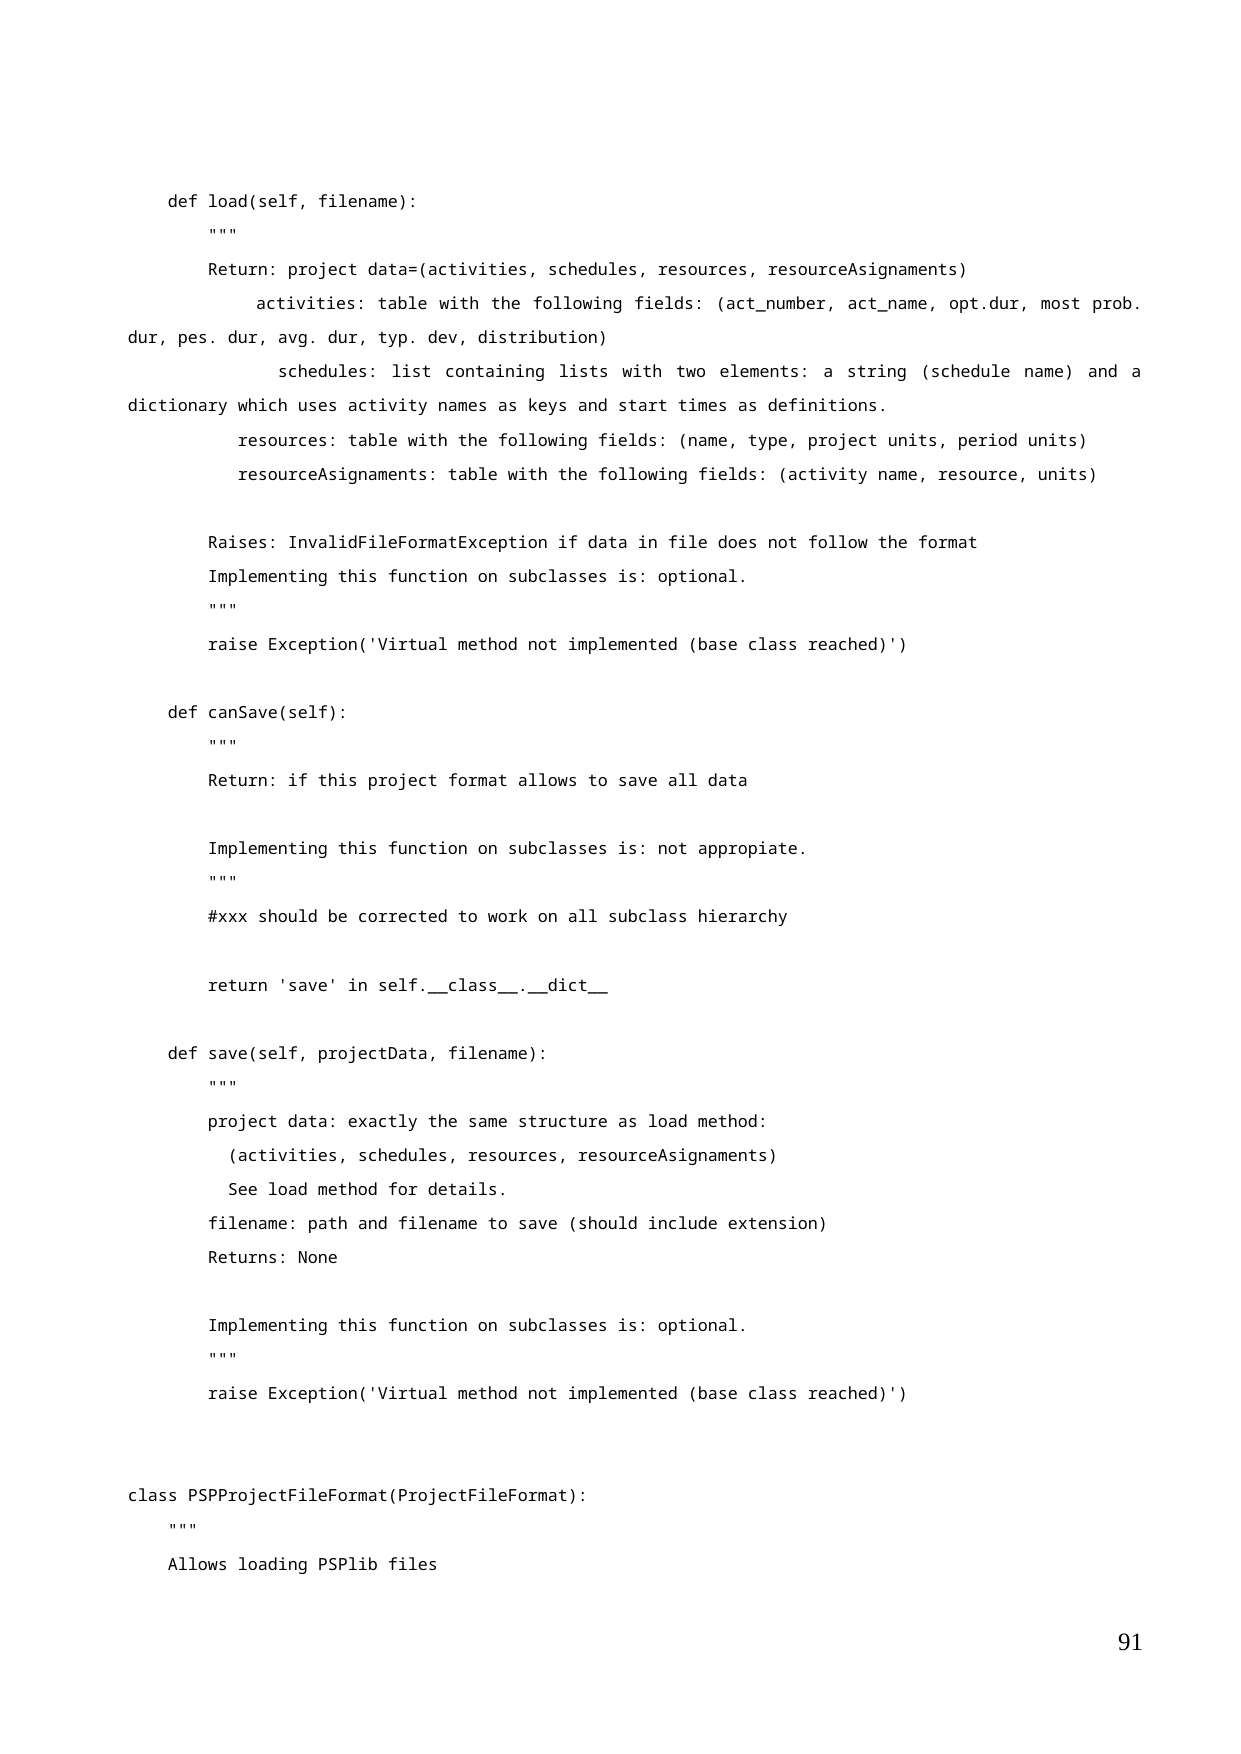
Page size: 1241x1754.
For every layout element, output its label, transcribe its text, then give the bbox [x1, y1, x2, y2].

text Implementing this function on subclasses is: optional. [128, 1314, 1143, 1336]
text def save(self, projectData, filename): [128, 1041, 1143, 1064]
text Allows loading PSPlib files [128, 1552, 1143, 1575]
text raise Exception('Virtual method not implemented (base class reached)') [128, 1382, 1143, 1404]
text """ [128, 598, 1143, 621]
text """ [128, 1348, 1143, 1371]
text #xxx should be corrected to work on all subclass hierarchy [128, 905, 1143, 928]
text project data: exactly the same structure as load method: [128, 1109, 1143, 1132]
text return 'save' in self.__class__.__dict__ [128, 973, 1143, 996]
text def canSave(self): [128, 701, 1143, 723]
text raise Exception('Virtual method not implemented (base class reached)') [128, 632, 1143, 655]
text Implementing this function on subclasses is: optional. [128, 564, 1143, 587]
text resourceAsignaments: table with the following fields: (activity name, resource, units) [128, 462, 1143, 485]
text Raises: InvalidFileFormatException if data in file does not follow the format [128, 530, 1143, 553]
text """ [128, 1075, 1143, 1098]
text (activities, schedules, resources, resourceAsignaments) [128, 1143, 1143, 1166]
text """ [128, 1518, 1143, 1541]
text activities: table with the following fields: (act_number, act_name, opt.dur, most prob. dur, pes. dur, avg. dur, typ. dev, distribution) [128, 292, 1143, 349]
text """ [128, 224, 1143, 246]
text See load method for details. [128, 1177, 1143, 1200]
text filename: path and filename to save (should include extension) [128, 1212, 1143, 1234]
text def load(self, filename): [128, 190, 1143, 212]
text """ [128, 871, 1143, 894]
text resources: table with the following fields: (name, type, project units, period units) [128, 428, 1143, 451]
text Returns: None [128, 1246, 1143, 1268]
text Return: project data=(activities, schedules, resources, resourceAsignaments) [128, 258, 1143, 281]
text """ [128, 735, 1143, 757]
text schedules: list containing lists with two elements: a string (schedule name) and a dictionary which uses activity names as keys and start times as definitions. [128, 360, 1143, 417]
text Return: if this project format allows to save all data [128, 769, 1143, 791]
text class PSPProjectFileFormat(ProjectFileFormat): [128, 1484, 1143, 1507]
text Implementing this function on subclasses is: not appropiate. [128, 837, 1143, 859]
